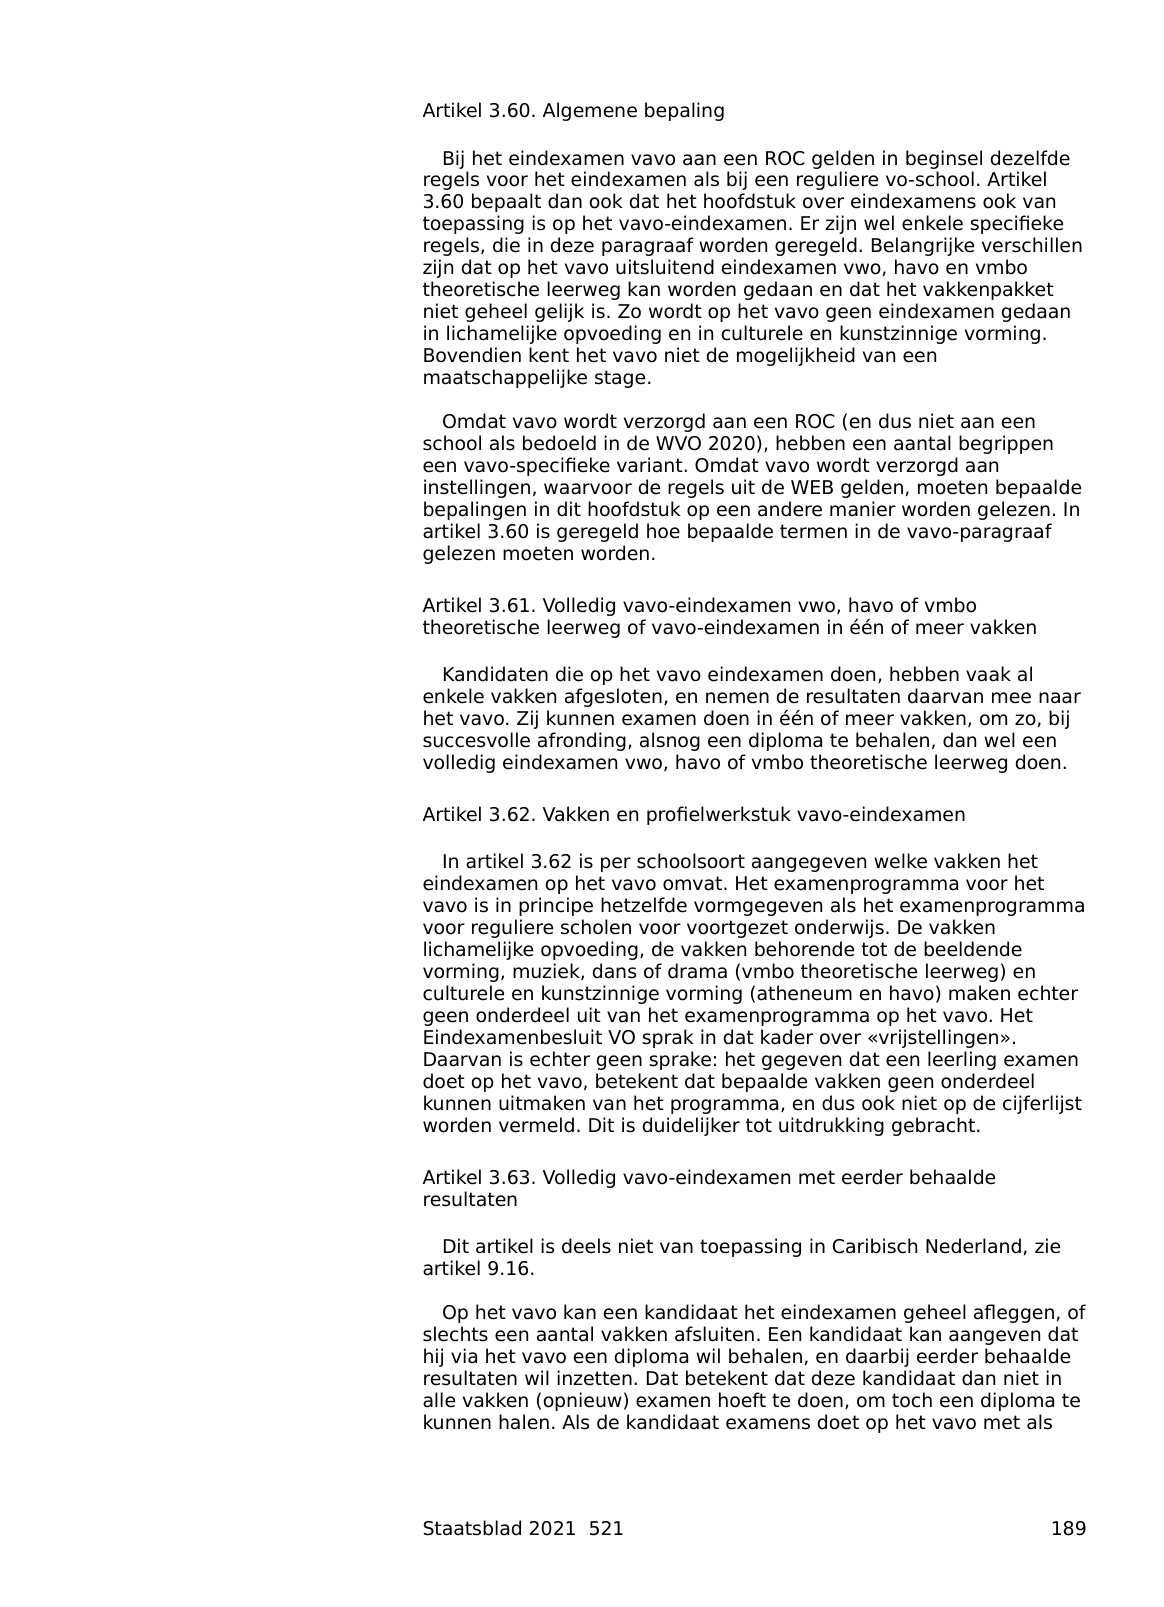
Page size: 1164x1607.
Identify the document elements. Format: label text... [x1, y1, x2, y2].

subtitle Artikel 3.62. Vakken en profielwerkstuk vavo-eindexamen [422, 804, 1087, 826]
text In artikel 3.62 is per schoolsoort aangegeven welke vakken het eindexamen op het vavo omvat. Het examenprogramma voor het vavo is in principe hetzelfde vormgegeven als het examenprogramma voor reguliere scholen voor voortgezet onderwijs. De vakken lichamelijke opvoeding, de vakken behorende tot de beeldende vorming, muziek, dans of drama (vmbo theoretische leerweg) en culturele en kunstzinnige vorming (atheneum en havo) maken echter geen onderdeel uit van het examenprogramma op het vavo. Het Eindexamenbesluit VO sprak in dat kader over «vrijstellingen». Daarvan is echter geen sprake: het gegeven dat een leerling examen doet op het vavo, betekent dat bepaalde vakken geen onderdeel kunnen uitmaken van het programma, en dus ook niet op de cijferlijst worden vermeld. Dit is duidelijker tot uitdrukking gebracht. [422, 851, 1087, 1137]
subtitle Artikel 3.60. Algemene bepaling [422, 100, 1087, 122]
text Op het vavo kan een kandidaat het eindexamen geheel afleggen, of slechts een aantal vakken afsluiten. Een kandidaat kan aangeven dat hij via het vavo een diploma wil behalen, en daarbij eerder behaalde resultaten wil inzetten. Dat betekent dat deze kandidaat dan niet in alle vakken (opnieuw) examen hoeft te doen, om toch een diploma te kunnen halen. Als de kandidaat examens doet op het vavo met als [422, 1302, 1087, 1434]
subtitle Artikel 3.61. Volledig vavo-eindexamen vwo, havo of vmbo theoretische leerweg of vavo-eindexamen in één of meer vakken [422, 595, 1087, 639]
text Omdat vavo wordt verzorgd aan een ROC (en dus niet aan een school als bedoeld in de WVO 2020), hebben een aantal begrippen een vavo-specifieke variant. Omdat vavo wordt verzorgd aan instellingen, waarvoor de regels uit de WEB gelden, moeten bepaalde bepalingen in dit hoofdstuk op een andere manier worden gelezen. In artikel 3.60 is geregeld hoe bepaalde termen in de vavo-paragraaf gelezen moeten worden. [422, 411, 1087, 565]
text Kandidaten die op het vavo eindexamen doen, hebben vaak al enkele vakken afgesloten, en nemen de resultaten daarvan mee naar het vavo. Zij kunnen examen doen in één of meer vakken, om zo, bij succesvolle afronding, alsnog een diploma te behalen, dan wel een volledig eindexamen vwo, havo of vmbo theoretische leerweg doen. [422, 664, 1087, 774]
subtitle Artikel 3.63. Volledig vavo-eindexamen met eerder behaalde resultaten [422, 1167, 1087, 1211]
text Dit artikel is deels niet van toepassing in Caribisch Nederland, zie artikel 9.16. [422, 1236, 1087, 1280]
text Bij het eindexamen vavo aan een ROC gelden in beginsel dezelfde regels voor het eindexamen als bij een reguliere vo-school. Artikel 3.60 bepaalt dan ook dat het hoofdstuk over eindexamens ook van toepassing is op het vavo-eindexamen. Er zijn wel enkele specifieke regels, die in deze paragraaf worden geregeld. Belangrijke verschillen zijn dat op het vavo uitsluitend eindexamen vwo, havo en vmbo theoretische leerweg kan worden gedaan en dat het vakkenpakket niet geheel gelijk is. Zo wordt op het vavo geen eindexamen gedaan in lichamelijke opvoeding en in culturele en kunstzinnige vorming. Bovendien kent het vavo niet de mogelijkheid van een maatschappelijke stage. [422, 147, 1087, 389]
